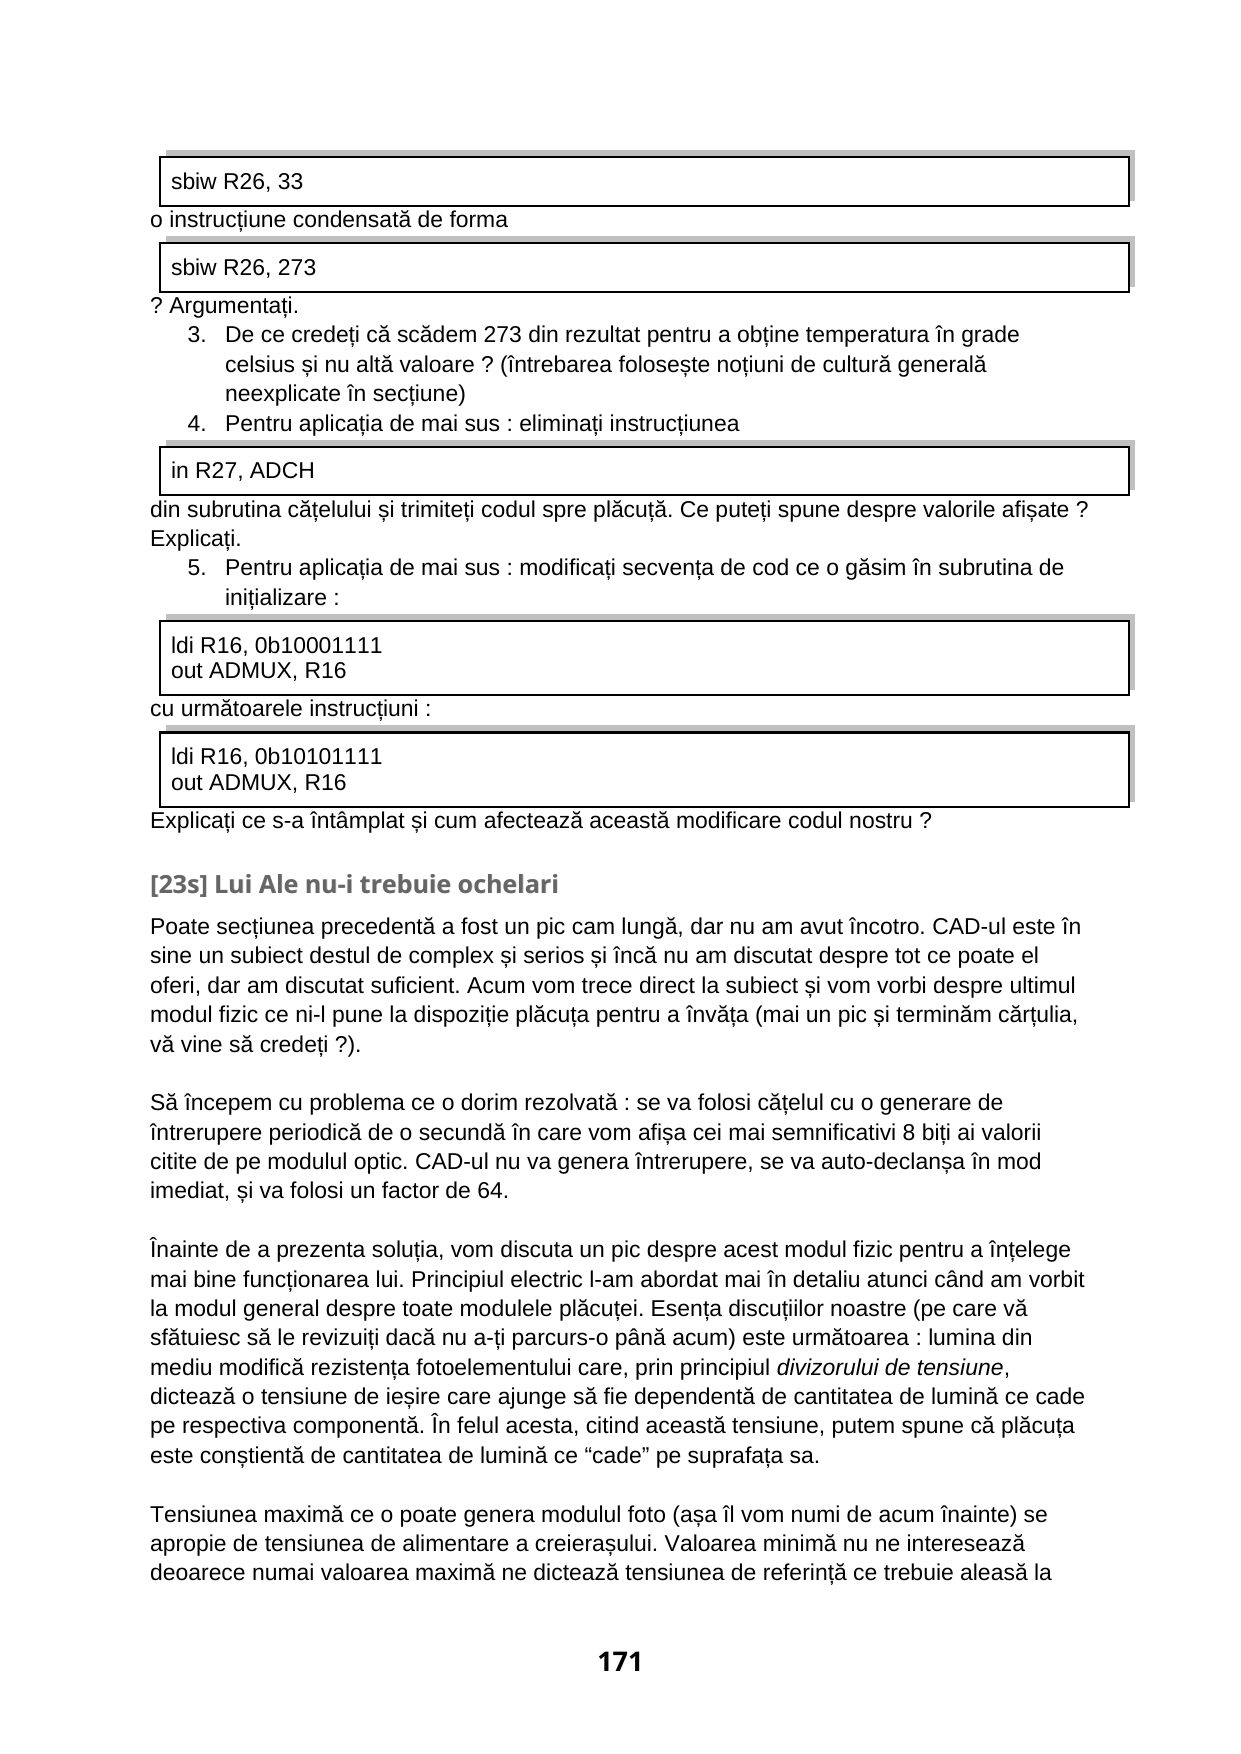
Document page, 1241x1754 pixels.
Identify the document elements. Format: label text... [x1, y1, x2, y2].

table_header ldi R16, 0b10101111 out ADMUX, R16 [161, 734, 1128, 806]
text Să începem cu problema ce o dorim rezolvată : se va folosi cățelul cu o generare de întrerupere periodică de o secundă în care vom afișa cei mai semnificativi 8 biți ai valorii citite de pe modulul optic. CAD-ul nu va genera întrerupere, se va auto-declanșa în mod imediat, și va folosi un factor de 64. [150, 1090, 1091, 1204]
table_header ldi R16, 0b10001111 out ADMUX, R16 [161, 622, 1128, 694]
text ? Argumentați. [150, 293, 1091, 318]
text din subrutina cățelului și trimiteți codul spre plăcuță. Ce puteți spune despre valorile afișate ? Explicați. [150, 496, 1091, 551]
list Pentru aplicația de mai sus : modificați secvența de cod ce o găsim în subrutina de inițializare : [187, 555, 1091, 610]
list De ce credeți că scădem 273 din rezultat pentru a obține temperatura în grade celsius și nu altă valoare ? (întrebarea folosește noțiuni de cultură generală neexplicate în secțiune) [187, 322, 1091, 406]
text o instrucțiune condensată de forma [150, 207, 1091, 232]
text Explicați ce s-a întâmplat și cum afectează această modificare codul nostru ? [150, 808, 1091, 833]
text Tensiunea maximă ce o poate genera modulul foto (așa îl vom numi de acum înainte) se apropie de tensiunea de alimentare a creierașului. Valoarea minimă nu ne interesează deoarece numai valoarea maximă ne dictează tensiunea de referință ce trebuie aleasă la [150, 1501, 1091, 1586]
subtitle [23s] Lui Ale nu-i trebuie ochelari [150, 866, 1091, 900]
table_header sbiw R26, 273 [161, 244, 1128, 291]
text cu următoarele instrucțiuni : [150, 696, 1091, 722]
table_header in R27, ADCH [161, 448, 1128, 494]
list Pentru aplicația de mai sus : eliminați instrucțiunea [187, 410, 1091, 436]
text Poate secțiunea precedentă a fost un pic cam lungă, dar nu am avut încotro. CAD-ul este în sine un subiect destul de complex și serios și încă nu am discutat despre tot ce poate el oferi, dar am discutat suficient. Acum vom trece direct la subiect și vom vorbi despre ultimul modul fizic ce ni-l pune la dispoziție plăcuța pentru a învăța (mai un pic și terminăm cărțulia, vă vine să credeți ?). [150, 914, 1091, 1057]
text Înainte de a prezenta soluția, vom discuta un pic despre acest modul fizic pentru a înțelege mai bine funcționarea lui. Principiul electric l-am abordat mai în detaliu atunci când am vorbit la modul general despre toate modulele plăcuței. Esența discuțiilor noastre (pe care vă sfătuiesc să le revizuiți dacă nu a-ți parcurs-o până acum) este următoarea : lumina din mediu modifică rezistența fotoelementului care, prin principiul divizorului de tensiune, dictează o tensiune de ieșire care ajunge să fie dependentă de cantitatea de lumină ce cade pe respectiva componentă. În felul acesta, citind această tensiune, putem spune că plăcuța este conștientă de cantitatea de lumină ce “cade” pe suprafața sa. [150, 1237, 1091, 1468]
table_header sbiw R26, 33 [161, 158, 1128, 204]
